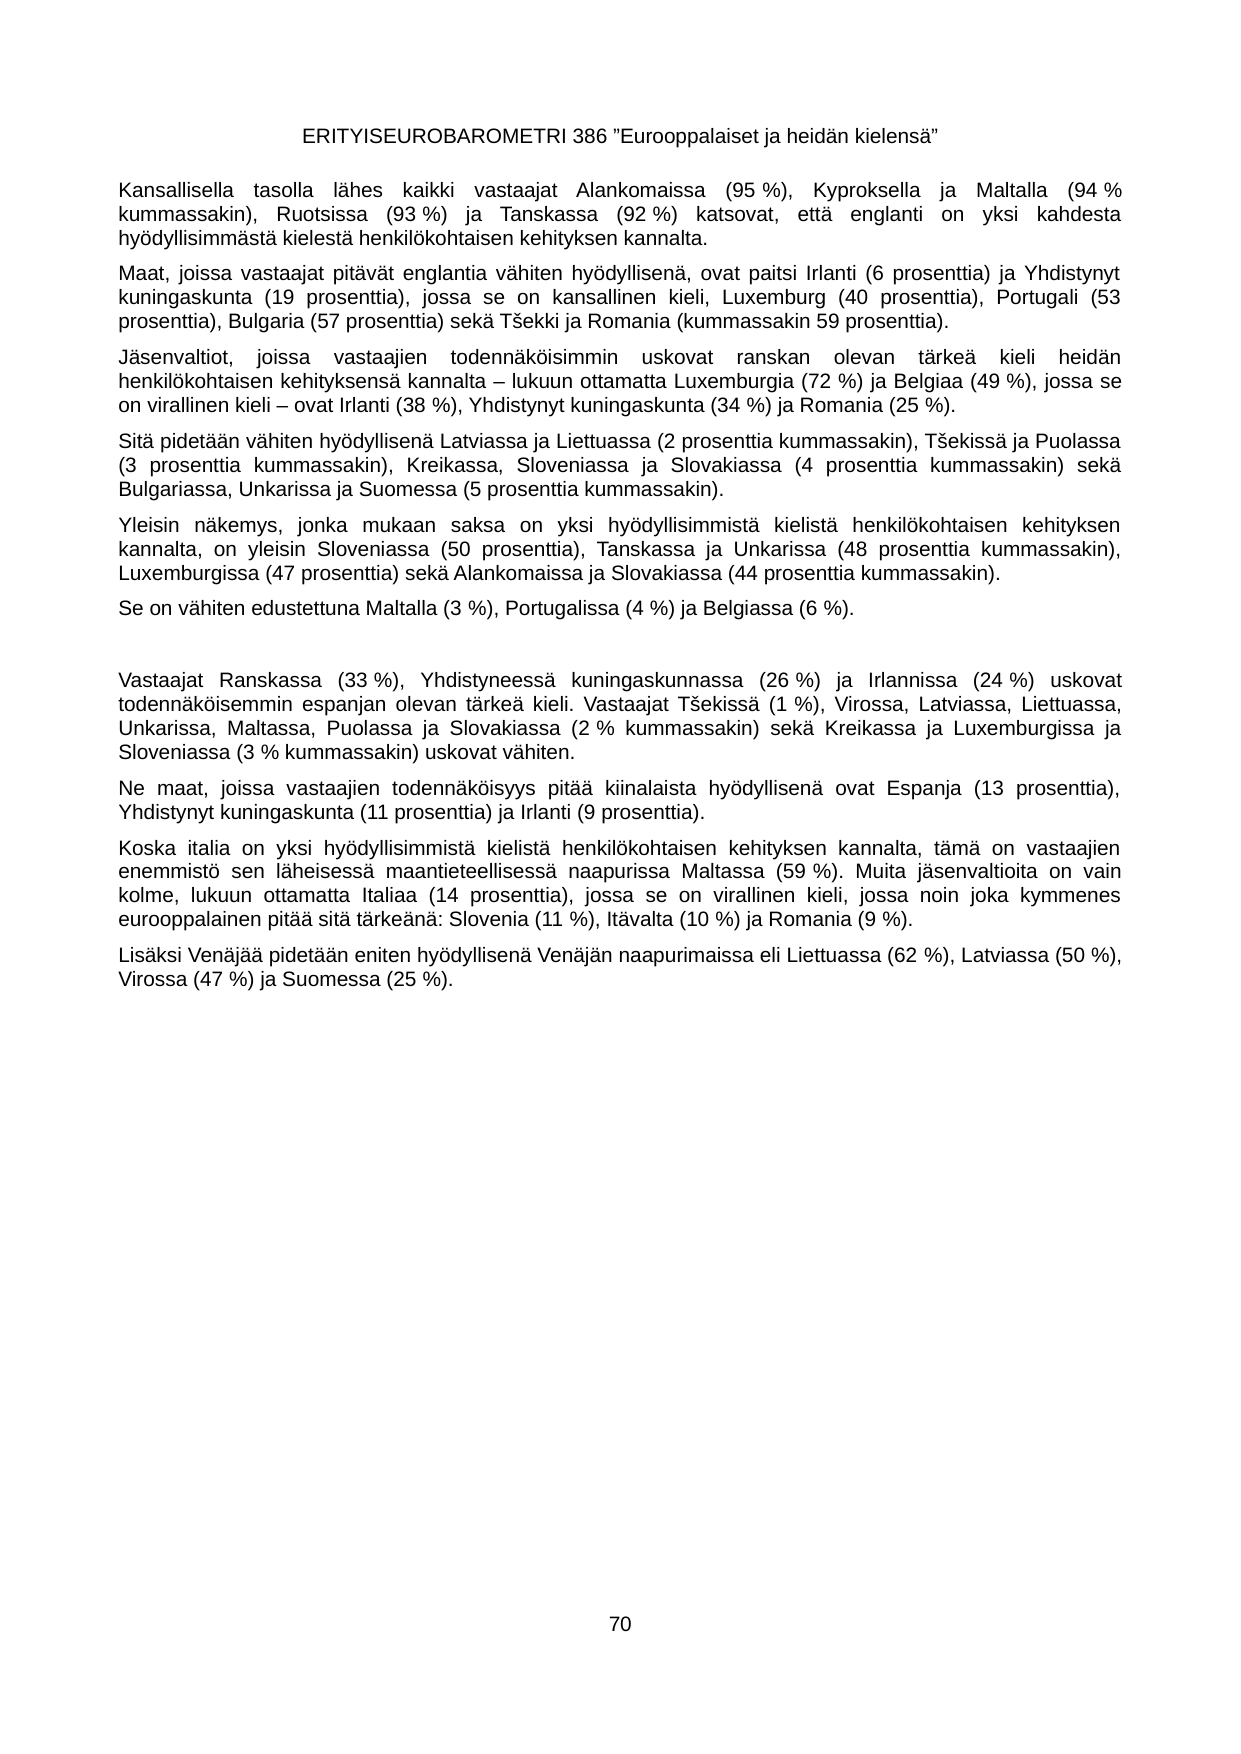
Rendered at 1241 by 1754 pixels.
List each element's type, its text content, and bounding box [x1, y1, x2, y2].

text Ne maat, joissa vastaajien todennäköisyys pitää kiinalaista hyödyllisenä ovat Espanja (13 prosenttia), Yhdistynyt kuningaskunta (11 prosenttia) ja Irlanti (9 prosenttia). [118, 776, 1122, 823]
text Se on vähiten edustettuna Maltalla (3 %), Portugalissa (4 %) ja Belgiassa (6 %). [118, 596, 1122, 620]
text Maat, joissa vastaajat pitävät englantia vähiten hyödyllisenä, ovat paitsi Irlanti (6 prosenttia) ja Yhdistynyt kuningaskunta (19 prosenttia), jossa se on kansallinen kieli, Luxemburg (40 prosenttia), Portugali (53 prosenttia), Bulgaria (57 prosenttia) sekä Tšekki ja Romania (kummassakin 59 prosenttia). [118, 261, 1122, 333]
text Koska italia on yksi hyödyllisimmistä kielistä henkilökohtaisen kehityksen kannalta, tämä on vastaajien enemmistö sen läheisessä maantieteellisessä naapurissa Maltassa (59 %). Muita jäsenvaltioita on vain kolme, lukuun ottamatta Italiaa (14 prosenttia), jossa se on virallinen kieli, jossa noin joka kymmenes eurooppalainen pitää sitä tärkeänä: Slovenia (11 %), Itävalta (10 %) ja Romania (9 %). [118, 835, 1122, 931]
text Yleisin näkemys, jonka mukaan saksa on yksi hyödyllisimmistä kielistä henkilökohtaisen kehityksen kannalta, on yleisin Sloveniassa (50 prosenttia), Tanskassa ja Unkarissa (48 prosenttia kummassakin), Luxemburgissa (47 prosenttia) sekä Alankomaissa ja Slovakiassa (44 prosenttia kummassakin). [118, 512, 1122, 584]
text Vastaajat Ranskassa (33 %), Yhdistyneessä kuningaskunnassa (26 %) ja Irlannissa (24 %) uskovat todennäköisemmin espanjan olevan tärkeä kieli. Vastaajat Tšekissä (1 %), Virossa, Latviassa, Liettuassa, Unkarissa, Maltassa, Puolassa ja Slovakiassa (2 % kummassakin) sekä Kreikassa ja Luxemburgissa ja Sloveniassa (3 % kummassakin) uskovat vähiten. [118, 668, 1122, 764]
text Jäsenvaltiot, joissa vastaajien todennäköisimmin uskovat ranskan olevan tärkeä kieli heidän henkilökohtaisen kehityksensä kannalta – lukuun ottamatta Luxemburgia (72 %) ja Belgiaa (49 %), jossa se on virallinen kieli – ovat Irlanti (38 %), Yhdistynyt kuningaskunta (34 %) ja Romania (25 %). [118, 345, 1122, 417]
text Sitä pidetään vähiten hyödyllisenä Latviassa ja Liettuassa (2 prosenttia kummassakin), Tšekissä ja Puolassa (3 prosenttia kummassakin), Kreikassa, Sloveniassa ja Slovakiassa (4 prosenttia kummassakin) sekä Bulgariassa, Unkarissa ja Suomessa (5 prosenttia kummassakin). [118, 429, 1122, 501]
text Kansallisella tasolla lähes kaikki vastaajat Alankomaissa (95 %), Kyproksella ja Maltalla (94 % kummassakin), Ruotsissa (93 %) ja Tanskassa (92 %) katsovat, että englanti on yksi kahdesta hyödyllisimmästä kielestä henkilökohtaisen kehityksen kannalta. [118, 177, 1122, 249]
text Lisäksi Venäjää pidetään eniten hyödyllisenä Venäjän naapurimaissa eli Liettuassa (62 %), Latviassa (50 %), Virossa (47 %) ja Suomessa (25 %). [118, 943, 1122, 991]
